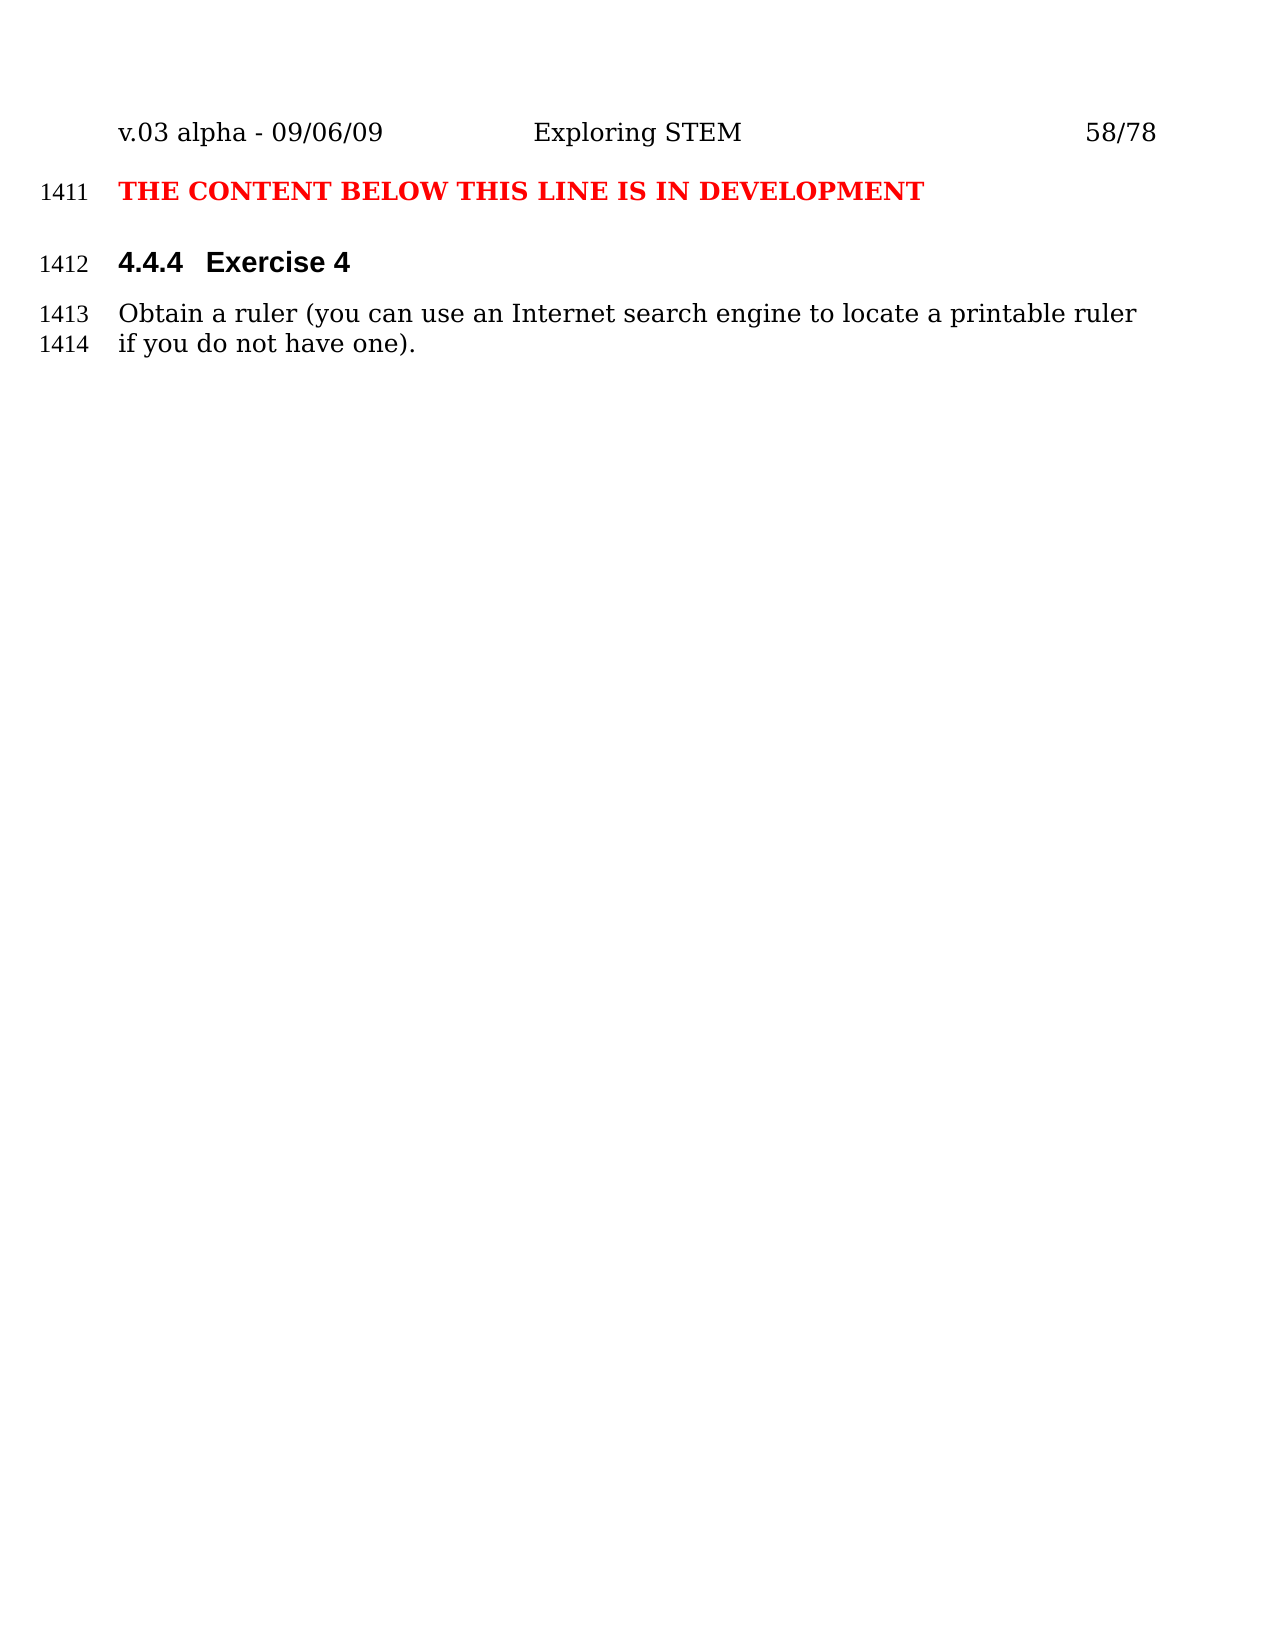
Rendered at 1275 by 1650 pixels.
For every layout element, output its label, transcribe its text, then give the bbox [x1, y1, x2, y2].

subtitle Exercise 4 [118, 245, 1157, 279]
text THE CONTENT BELOW THIS LINE IS IN DEVELOPMENT [118, 177, 1157, 206]
text Obtain a ruler (you can use an Internet search engine to locate a printable ruler if you do not have one). [118, 300, 1157, 358]
